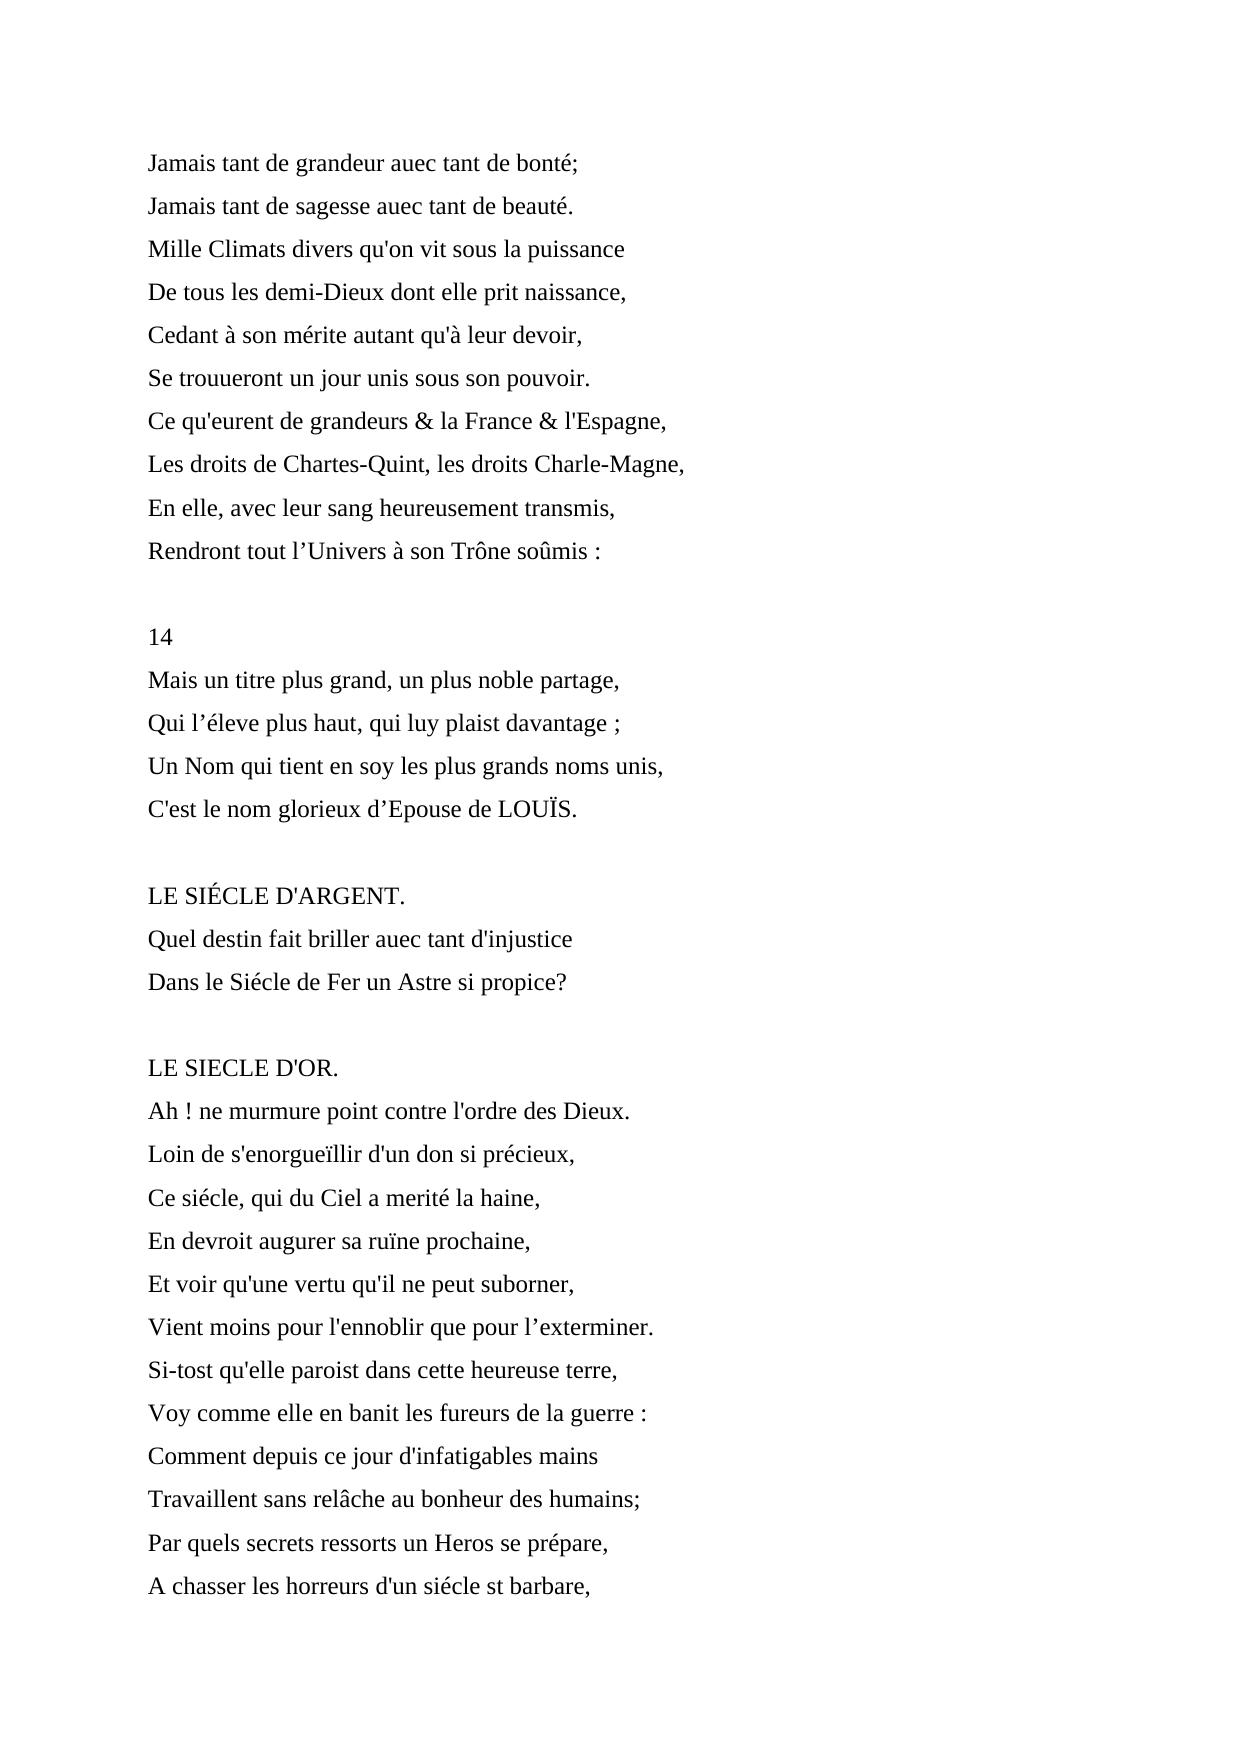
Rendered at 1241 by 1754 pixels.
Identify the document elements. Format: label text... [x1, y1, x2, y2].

text Un Nom qui tient en soy les plus grands noms unis, [148, 751, 1093, 780]
text Jamais tant de sagesse auec tant de beauté. [148, 191, 1093, 219]
text Les droits de Chartes-Quint, les droits Charle-Magne, [148, 449, 1093, 478]
text A chasser les horreurs d'un siécle st barbare, [148, 1571, 1093, 1599]
text C'est le nom glorieux d’Epouse de LOUÏS. [148, 794, 1093, 823]
text 14 [148, 622, 1093, 651]
text Dans le Siécle de Fer un Astre si propice? [148, 967, 1093, 996]
text Comment depuis ce jour d'infatigables mains [148, 1441, 1093, 1470]
text Ah ! ne murmure point contre l'ordre des Dieux. [148, 1096, 1093, 1125]
text En elle, avec leur sang heureusement transmis, [148, 493, 1093, 521]
text Quel destin fait briller auec tant d'injustice [148, 924, 1093, 953]
text En devroit augurer sa ruïne prochaine, [148, 1226, 1093, 1254]
text LE SIÉCLE D'ARGENT. [148, 881, 1093, 909]
text LE SIECLE D'OR. [148, 1053, 1093, 1082]
text Mais un titre plus grand, un plus noble partage, [148, 665, 1093, 694]
text Cedant à son mérite autant qu'à leur devoir, [148, 320, 1093, 349]
text Travaillent sans relâche au bonheur des humains; [148, 1484, 1093, 1513]
text Si-tost qu'elle paroist dans cette heureuse terre, [148, 1355, 1093, 1384]
text Qui l’éleve plus haut, qui luy plaist davantage ; [148, 708, 1093, 737]
text Par quels secrets ressorts un Heros se prépare, [148, 1528, 1093, 1556]
text Se trouueront un jour unis sous son pouvoir. [148, 363, 1093, 392]
text Voy comme elle en banit les fureurs de la guerre : [148, 1398, 1093, 1427]
text Vient moins pour l'ennoblir que pour l’exterminer. [148, 1312, 1093, 1341]
text Ce siécle, qui du Ciel a merité la haine, [148, 1183, 1093, 1211]
text Ce qu'eurent de grandeurs & la France & l'Espagne, [148, 406, 1093, 435]
text Loin de s'enorgueïllir d'un don si précieux, [148, 1139, 1093, 1168]
text Rendront tout l’Univers à son Trône soûmis : [148, 536, 1093, 564]
text Et voir qu'une vertu qu'il ne peut suborner, [148, 1269, 1093, 1298]
text De tous les demi-Dieux dont elle prit naissance, [148, 277, 1093, 306]
text Mille Climats divers qu'on vit sous la puissance [148, 234, 1093, 263]
text Jamais tant de grandeur auec tant de bonté; [148, 148, 1093, 176]
